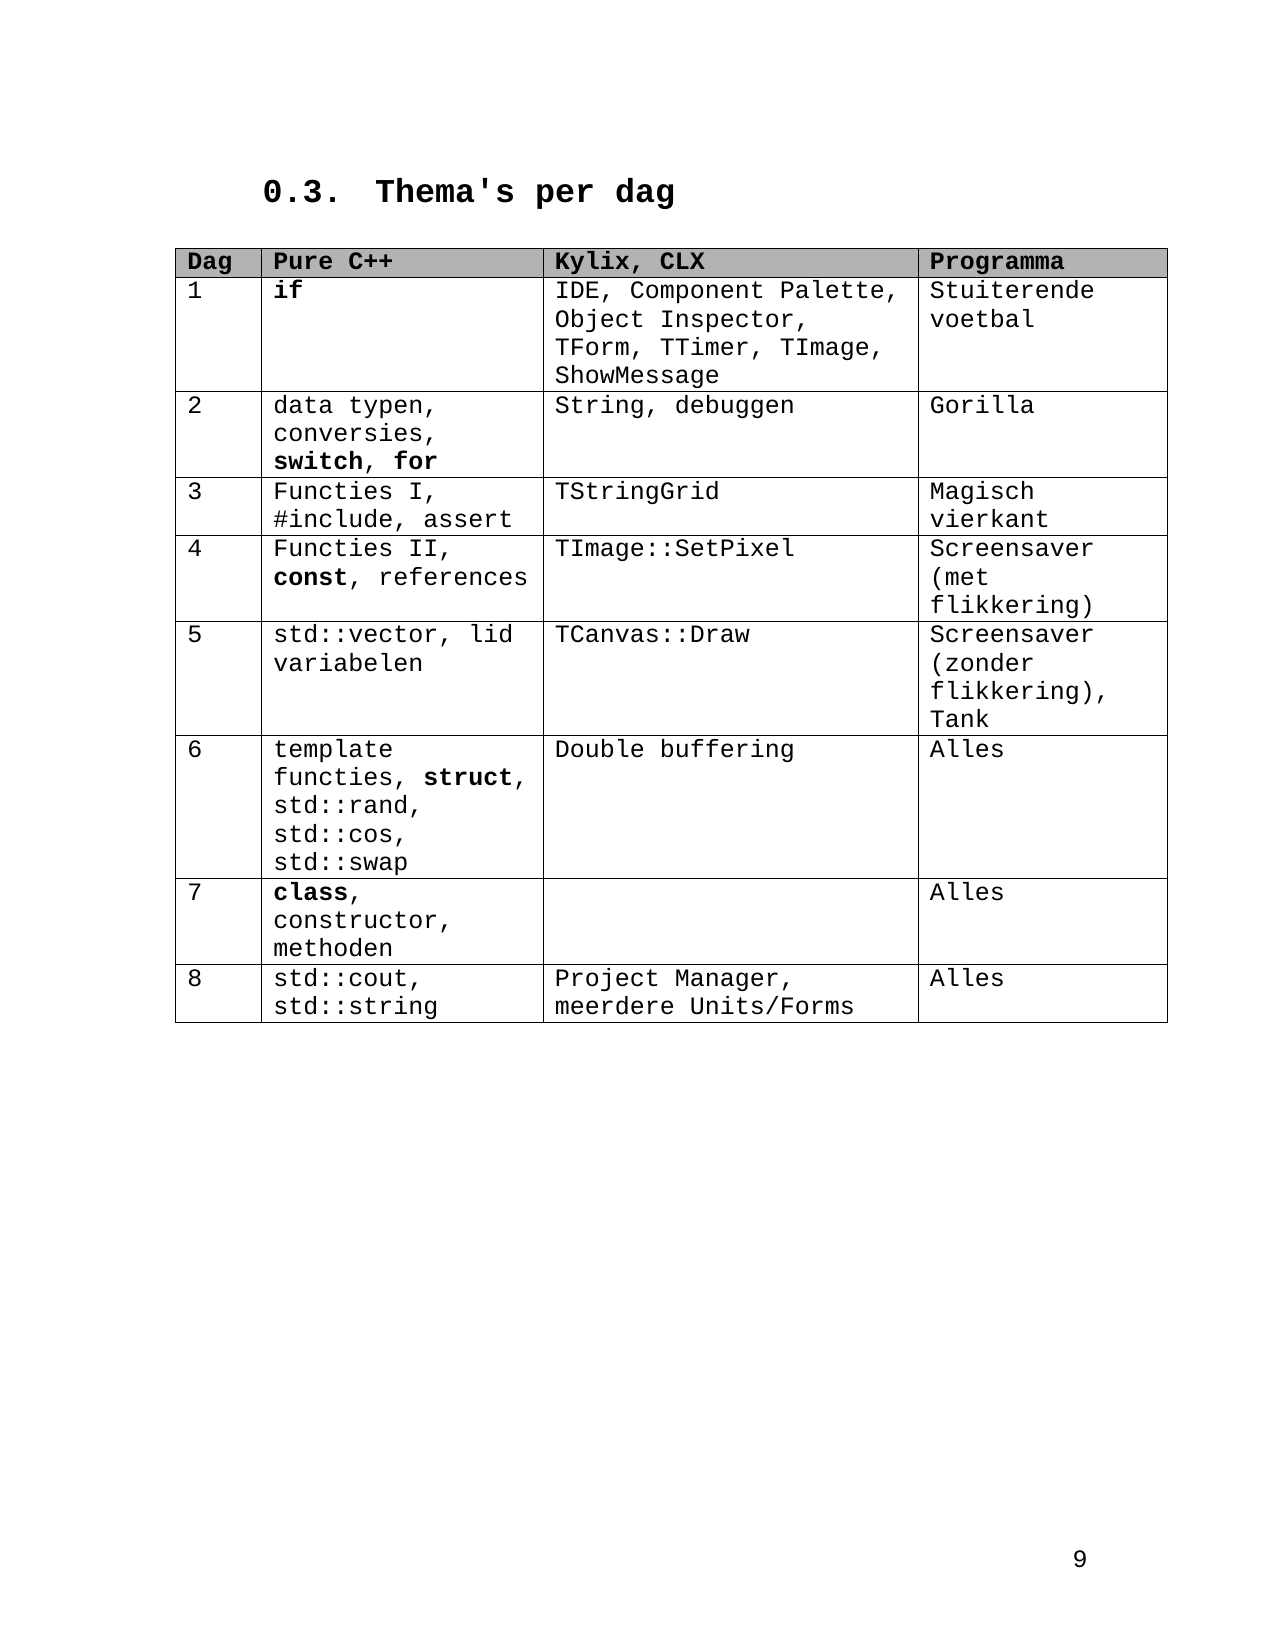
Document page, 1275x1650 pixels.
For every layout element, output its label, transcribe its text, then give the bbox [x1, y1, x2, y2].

table_cell 7 [176, 879, 261, 964]
table_header Programma [919, 249, 1167, 277]
table_cell Alles [919, 879, 1167, 964]
table_header Pure C++ [262, 249, 543, 277]
table_cell std::vector, lid variabelen [262, 622, 543, 735]
table_cell Stuiterende voetbal [919, 278, 1167, 391]
table_header Dag [176, 249, 261, 277]
table_cell 8 [176, 965, 261, 1022]
table_cell data typen, conversies, switch, for [262, 392, 543, 477]
subtitle Thema's per dag [262, 175, 1087, 213]
table_cell Alles [919, 736, 1167, 878]
table_cell IDE, Component Palette, Object Inspector, TForm, TTimer, TImage, ShowMessage [544, 278, 918, 391]
table_cell TImage::SetPixel [544, 536, 918, 621]
table_cell String, debuggen [544, 392, 918, 477]
table_cell 3 [176, 478, 261, 535]
table_cell 5 [176, 622, 261, 735]
table_cell 2 [176, 392, 261, 477]
table_cell TStringGrid [544, 478, 918, 535]
table_cell std::cout, std::string [262, 965, 543, 1022]
table_cell Gorilla [919, 392, 1167, 477]
table_cell [544, 879, 918, 964]
table_cell Double buffering [544, 736, 918, 878]
table_cell TCanvas::Draw [544, 622, 918, 735]
table_cell Screensaver (zonder flikkering), Tank [919, 622, 1167, 735]
table_cell template functies, struct, std::rand, std::cos, std::swap [262, 736, 543, 878]
table_cell 1 [176, 278, 261, 391]
table_cell 4 [176, 536, 261, 621]
table_cell Alles [919, 965, 1167, 1022]
table_header Kylix, CLX [544, 249, 918, 277]
table_cell Project Manager, meerdere Units/Forms [544, 965, 918, 1022]
table_cell if [262, 278, 543, 391]
table_cell Screensaver (met flikkering) [919, 536, 1167, 621]
table_cell Functies I, #include, assert [262, 478, 543, 535]
table_cell Magisch vierkant [919, 478, 1167, 535]
table_cell 6 [176, 736, 261, 878]
table_cell class, constructor, methoden [262, 879, 543, 964]
table_cell Functies II, const, references [262, 536, 543, 621]
